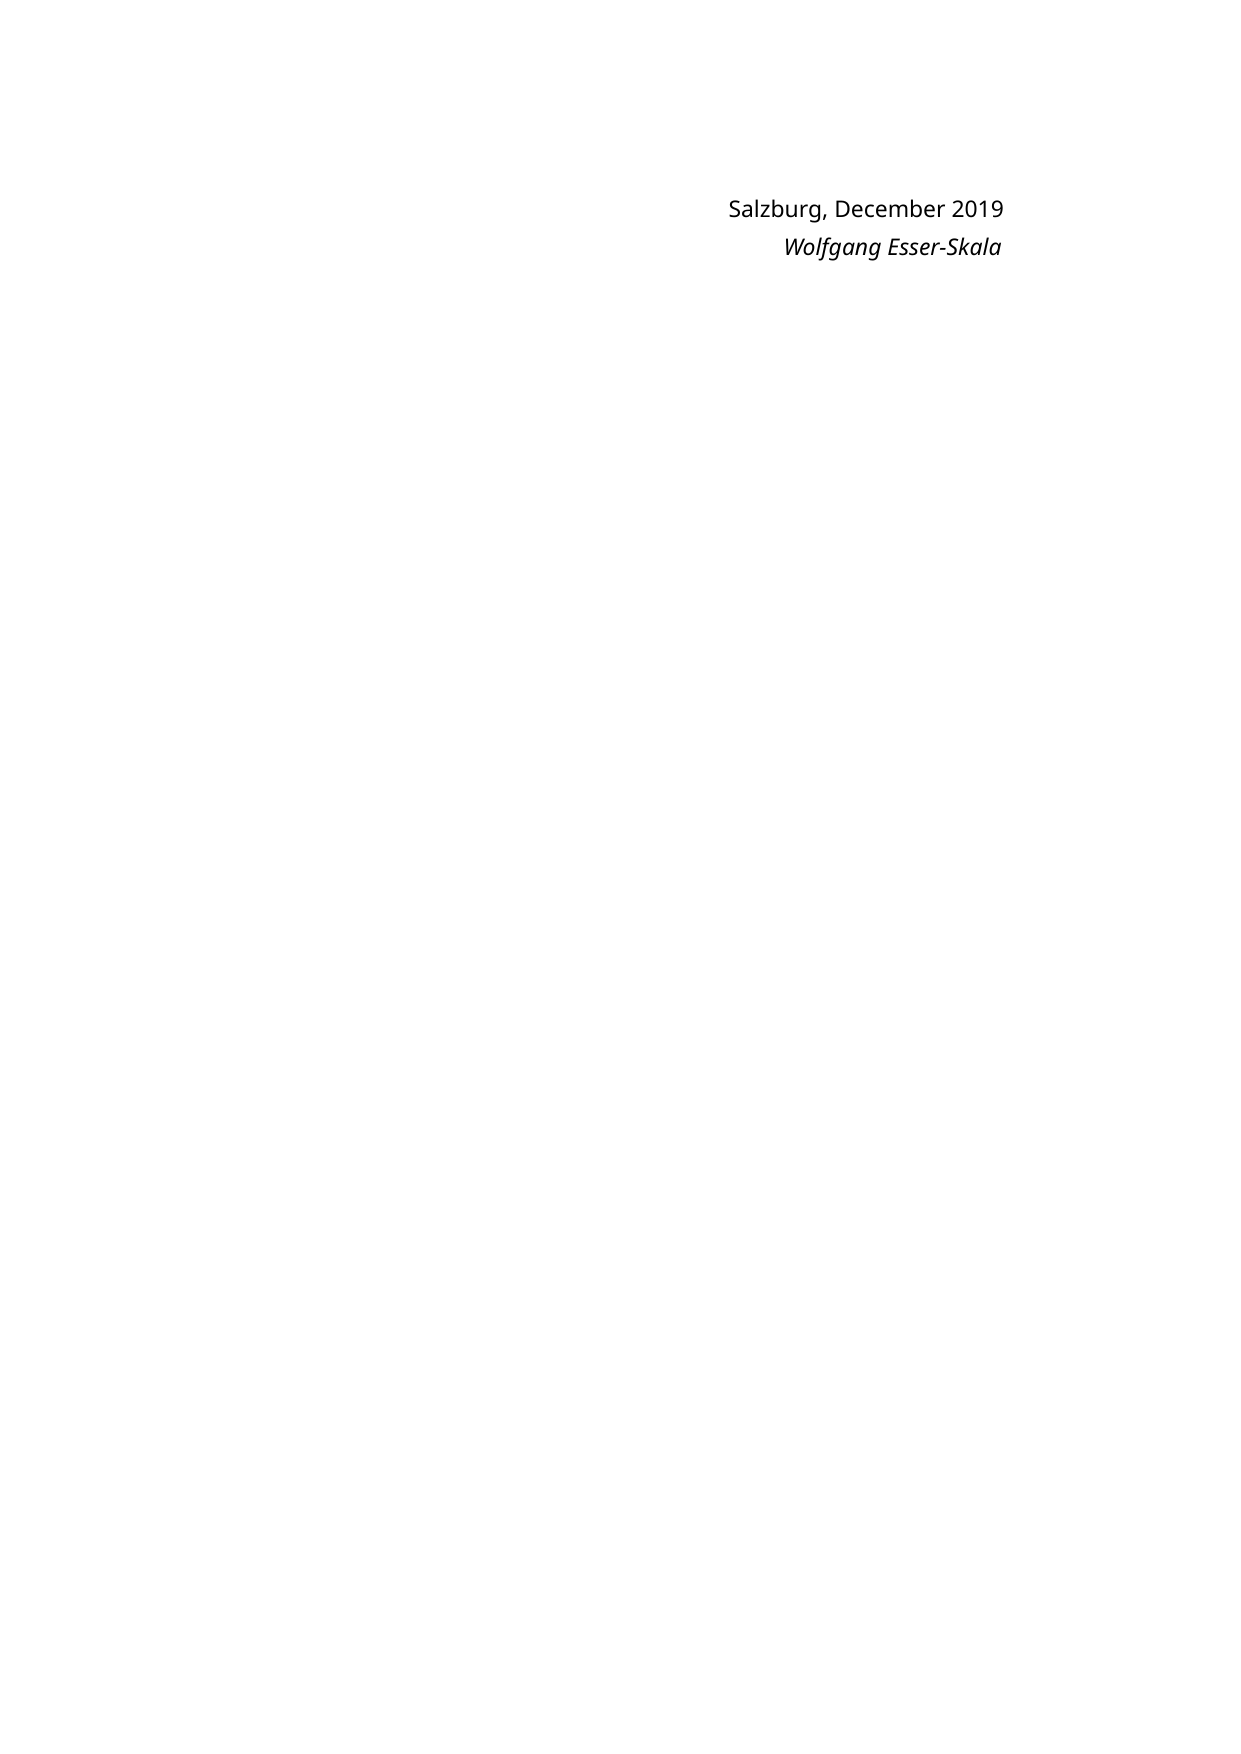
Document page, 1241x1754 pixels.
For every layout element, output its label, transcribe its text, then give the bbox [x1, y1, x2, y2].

text Salzburg, December 2019 Wolfgang Esser-Skala [118, 193, 1004, 262]
